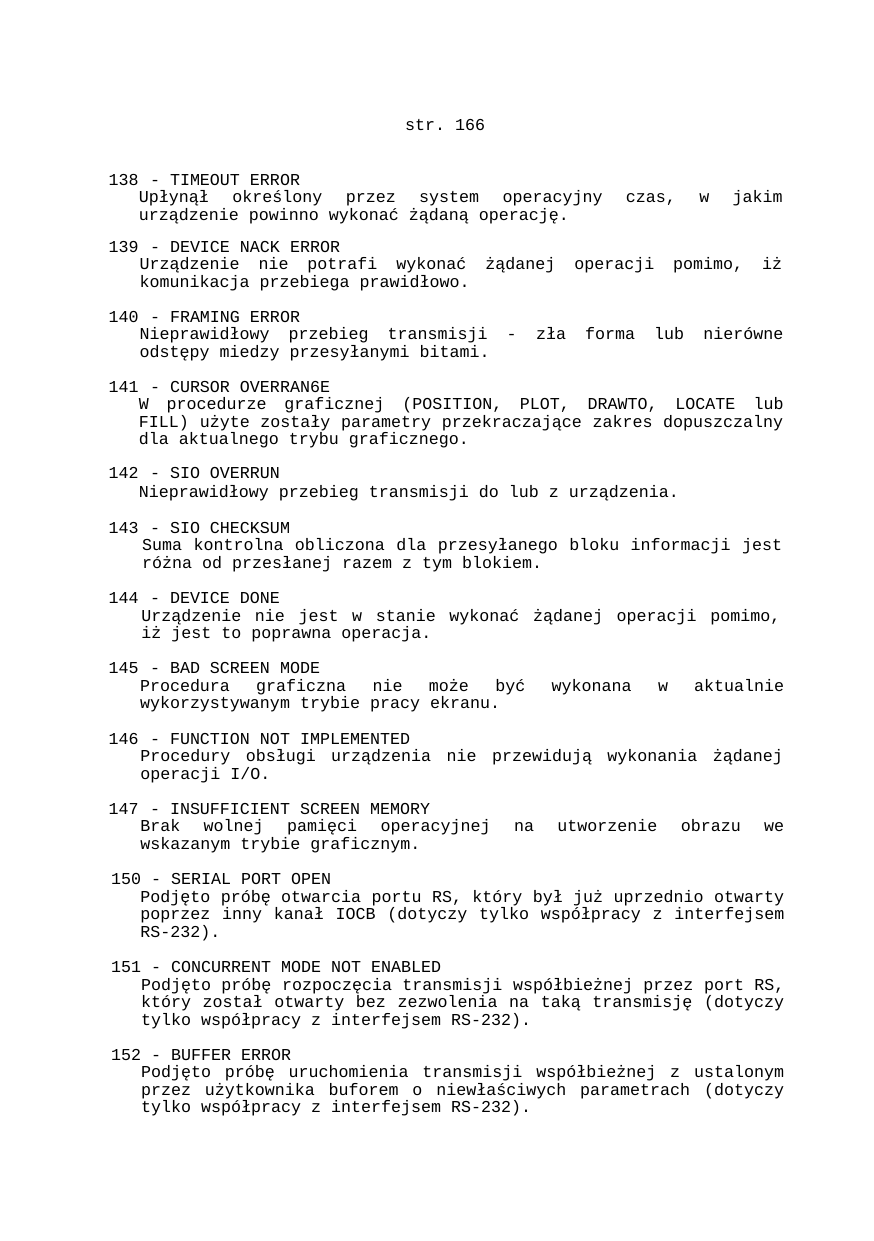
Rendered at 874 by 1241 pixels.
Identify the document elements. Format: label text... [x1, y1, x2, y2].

text 141 - CURSOR OVERRAN6E [108, 378, 785, 396]
text 143 - SIO CHECKSUM [108, 519, 785, 537]
text Podjęto próbę otwarcia portu RS, który był już uprzednio otwarty poprzez inny kanał IOCB (dotyczy tylko współpracy z interfejsem RS-232). [140, 888, 785, 941]
text W procedurze graficznej (POSITION, PLOT, DRAWTO, LOCATE lub FILL) użyte zostały parametry przekraczające zakres dopuszczalny dla aktualnego trybu graficznego. [139, 396, 783, 448]
text 147 - INSUFFICIENT SCREEN MEMORY [108, 800, 785, 818]
text 151 - CONCURRENT MODE NOT ENABLED [111, 959, 785, 976]
text 145 - BAD SCREEN MODE [108, 660, 785, 677]
text Nieprawidłowy przebieg transmisji - zła forma lub nierówne odstępy miedzy przesyłanymi bitami. [139, 326, 783, 361]
text 150 - SERIAL PORT OPEN [111, 871, 785, 888]
text Suma kontrolna obliczona dla przesyłanego bloku informacji jest różna od przesłanej razem z tym blokiem. [142, 537, 782, 572]
text Upłynął określony przez system operacyjny czas, w jakim urządzenie powinno wykonać żądaną operację. [139, 188, 783, 223]
text Urządzenie nie jest w stanie wykonać żądanej operacji pomimo, iż jest to poprawna operacja. [141, 607, 781, 642]
text 144 - DEVICE DONE [108, 590, 785, 607]
text Podjęto próbę rozpoczęcia transmisji współbieżnej przez port RS, który został otwarty bez zezwolenia na taką transmisję (dotyczy tylko współpracy z interfejsem RS-232). [141, 976, 785, 1029]
text Procedury obsługi urządzenia nie przewidują wykonania żądanej operacji I/O. [140, 748, 783, 783]
text Procedura graficzna nie może być wykonana w aktualnie wykorzystywanym trybie pracy ekranu. [140, 677, 784, 712]
text 146 - FUNCTION NOT IMPLEMENTED [108, 730, 785, 748]
text Urządzenie nie potrafi wykonać żądanej operacji pomimo, iż komunikacja przebiega prawidłowo. [139, 256, 782, 291]
text str. 166 [108, 117, 782, 136]
text Brak wolnej pamięci operacyjnej na utworzenie obrazu we wskazanym trybie graficznym. [140, 818, 785, 853]
text 139 - DEVICE NACK ERROR [108, 238, 785, 256]
text 142 - SIO OVERRUN [108, 464, 785, 483]
text 140 - FRAMING ERROR [108, 308, 785, 326]
text 152 - BUFFER ERROR [111, 1046, 785, 1064]
text Podjęto próbę uruchomienia transmisji współbieżnej z ustalonym przez użytkownika buforem o niewłaściwych parametrach (dotyczy tylko współpracy z interfejsem RS-232). [141, 1064, 784, 1116]
text Nieprawidłowy przebieg transmisji do lub z urządzenia. [139, 483, 785, 502]
text 138 - TIMEOUT ERROR [108, 171, 785, 188]
